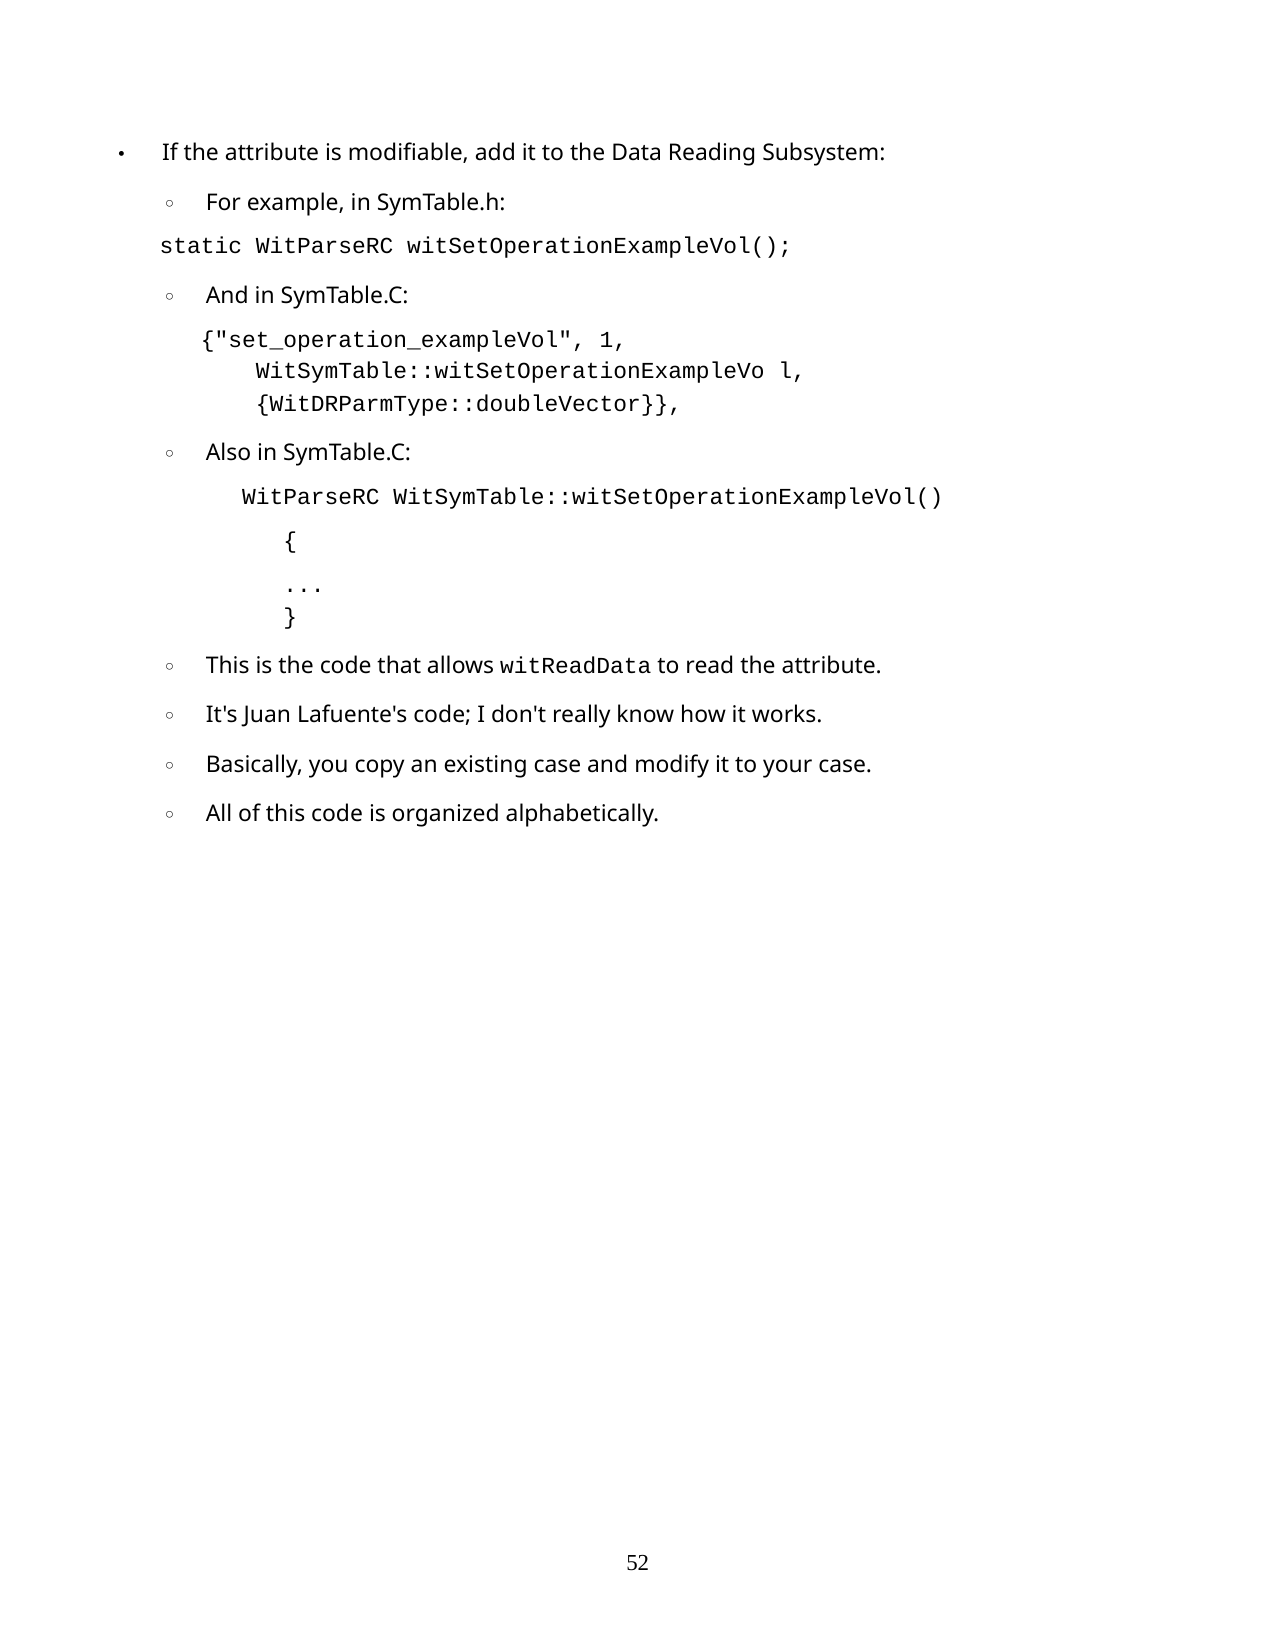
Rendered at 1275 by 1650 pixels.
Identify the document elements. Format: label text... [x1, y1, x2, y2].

text WitSymTable::witSetOperationExampleVo l, [118, 360, 1157, 386]
text { [118, 529, 1157, 555]
text ... [118, 573, 1157, 599]
list All of this code is organized alphabetically. [162, 797, 1157, 828]
text } [118, 605, 1157, 631]
text WitParseRC WitSymTable::witSetOperationExampleVol() [118, 485, 1157, 511]
list This is the code that allows witReadData to read the attribute. [162, 649, 1157, 680]
text {WitDRParmType::doubleVector}}, [118, 392, 1157, 418]
list If the attribute is modifiable, add it to the Data Reading Subsystem: [118, 136, 1157, 167]
list It's Juan Lafuente's code; I don't really know how it works. [162, 698, 1157, 729]
list Basically, you copy an existing case and modify it to your case. [162, 748, 1157, 779]
list For example, in SymTable.h: [162, 185, 1157, 217]
list Also in SymTable.C: [162, 436, 1157, 467]
text {"set_operation_exampleVol", 1, [118, 328, 1157, 354]
text static WitParseRC witSetOperationExampleVol(); [118, 235, 1157, 261]
list And in SymTable.C: [162, 279, 1157, 310]
